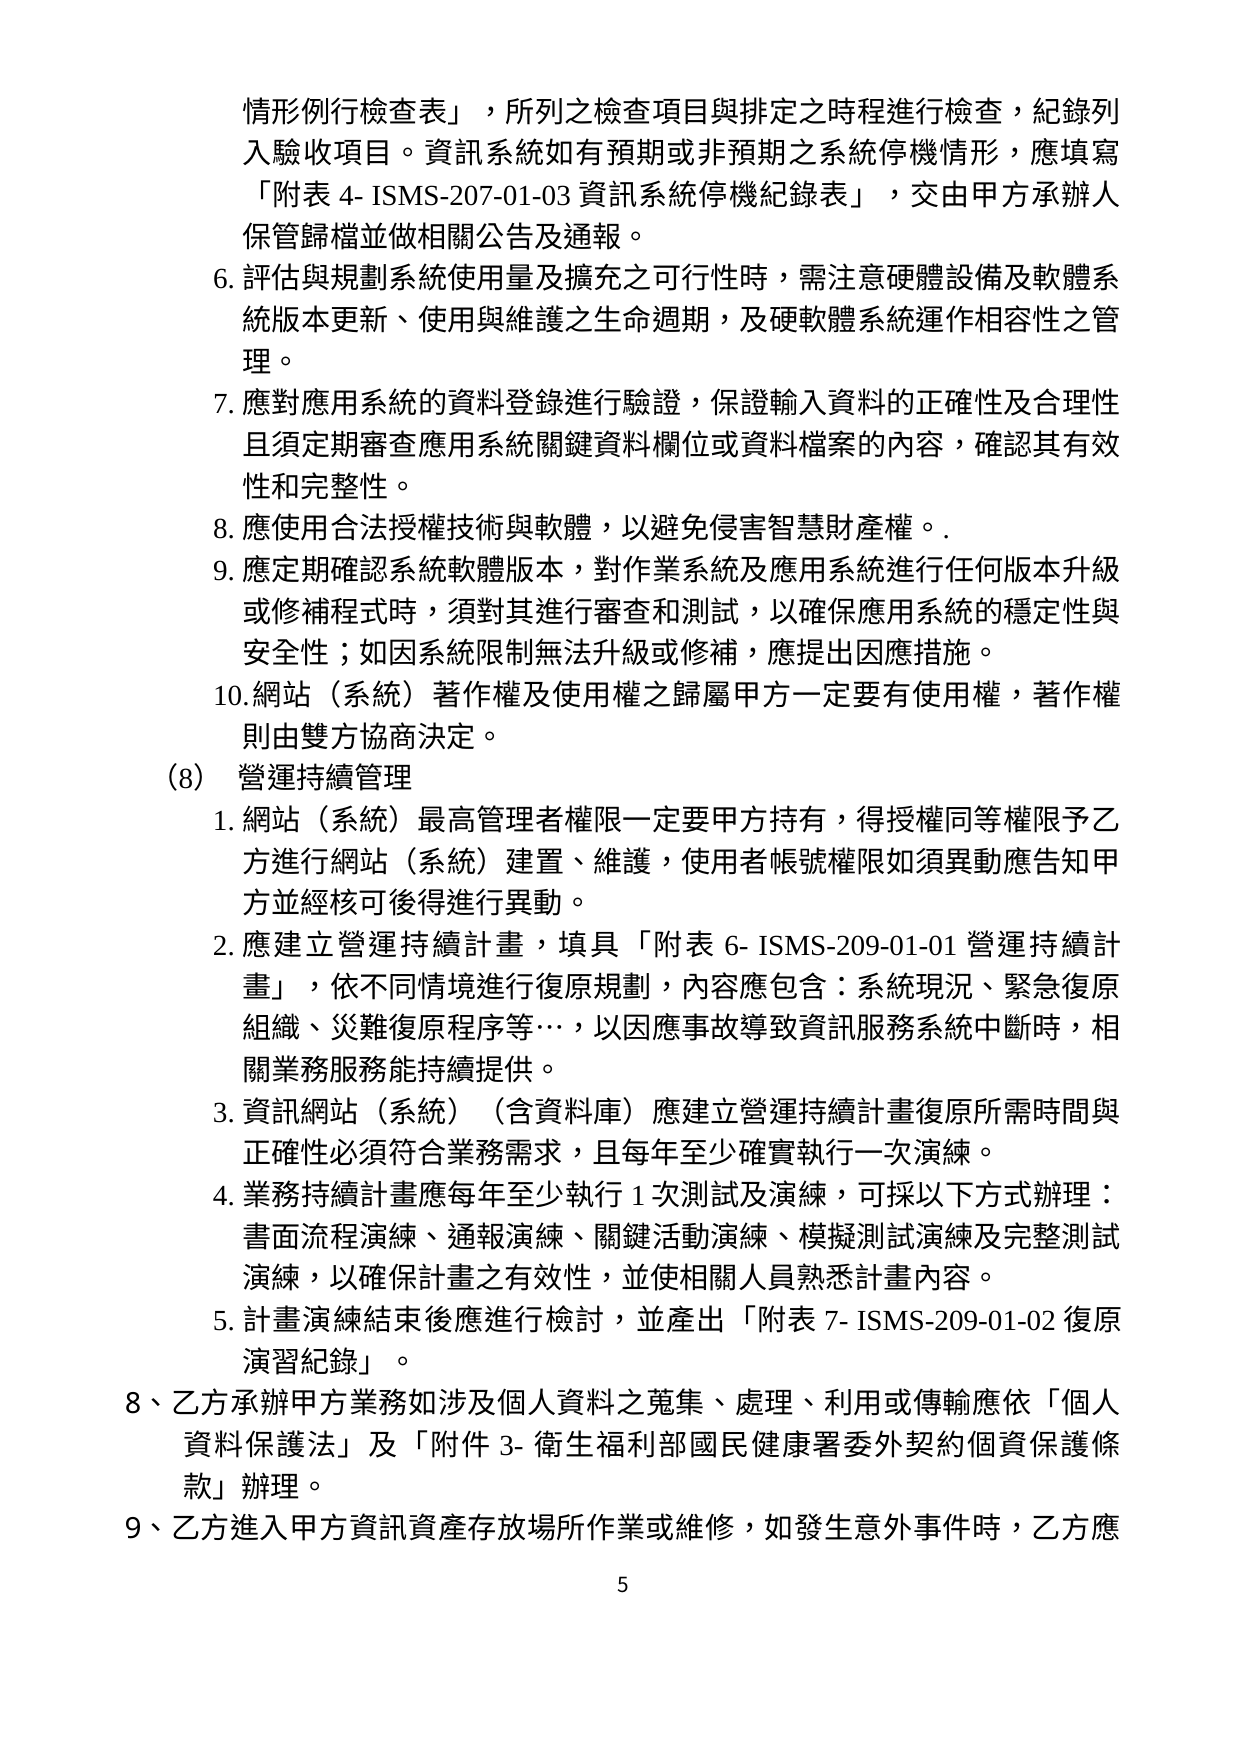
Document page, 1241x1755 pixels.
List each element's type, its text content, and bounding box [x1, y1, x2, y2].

list 業務持續計畫應每年至少執行1次測試及演練，可採以下方式辦理：書面流程演練、通報演練、關鍵活動演練、模擬測試演練及完整測試演練，以確保計畫之有效性，並使相關人員熟悉計畫內容。 [213, 1172, 1122, 1297]
list 情形例行檢查表」，所列之檢查項目與排定之時程進行檢查，紀錄列入驗收項目。資訊系統如有預期或非預期之系統停機情形，應填寫「附表4- ISMS-207-01-03資訊系統停機紀錄表」，交由甲方承辦人保管歸檔並做相關公告及通報。 [213, 89, 1122, 255]
list 乙方承辦甲方業務如涉及個人資料之蒐集、處理、利用或傳輸應依「個人資料保護法」及「附件3- 衛生福利部國民健康署委外契約個資保護條款」辦理。 [124, 1380, 1122, 1505]
list 應定期確認系統軟體版本，對作業系統及應用系統進行任何版本升級或修補程式時，須對其進行審查和測試，以確保應用系統的穩定性與安全性；如因系統限制無法升級或修補，應提出因應措施。 [213, 547, 1122, 672]
list 網站（系統）最高管理者權限一定要甲方持有，得授權同等權限予乙方進行網站（系統）建置、維護，使用者帳號權限如須異動應告知甲方並經核可後得進行異動。 [213, 797, 1122, 922]
list 營運持續管理 [149, 755, 1122, 797]
list 應對應用系統的資料登錄進行驗證，保證輸入資料的正確性及合理性。且須定期審查應用系統關鍵資料欄位或資料檔案的內容，確認其有效性和完整性。 [213, 380, 1122, 505]
list 資訊網站（系統）（含資料庫）應建立營運持續計畫復原所需時間與正確性必須符合業務需求，且每年至少確實執行一次演練。 [213, 1089, 1122, 1172]
list 應使用合法授權技術與軟體，以避免侵害智慧財產權。. [213, 505, 1122, 547]
list 乙方進入甲方資訊資產存放場所作業或維修，如發生意外事件時，乙方應 [124, 1505, 1122, 1547]
list 網站（系統）著作權及使用權之歸屬甲方一定要有使用權，著作權則由雙方協商決定。 [213, 672, 1122, 755]
list 計畫演練結束後應進行檢討，並產出「附表7- ISMS-209-01-02復原演習紀錄」。 [213, 1297, 1122, 1380]
list 應建立營運持續計畫，填具「附表6- ISMS-209-01-01營運持續計畫」，依不同情境進行復原規劃，內容應包含：系統現況、緊急復原組織、災難復原程序等…，以因應事故導致資訊服務系統中斷時，相關業務服務能持續提供。 [213, 922, 1122, 1089]
list 評估與規劃系統使用量及擴充之可行性時，需注意硬體設備及軟體系統版本更新、使用與維護之生命週期，及硬軟體系統運作相容性之管理。 [213, 255, 1122, 380]
